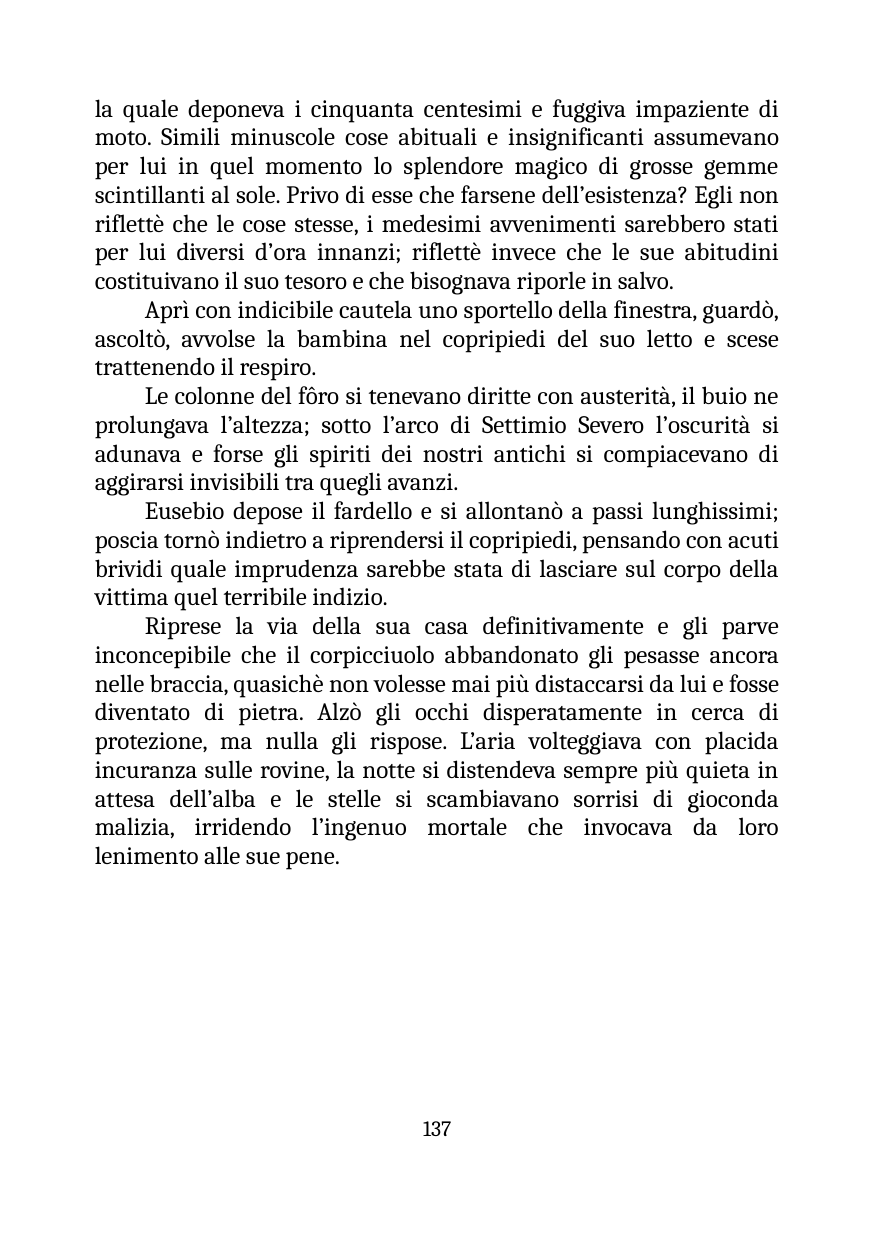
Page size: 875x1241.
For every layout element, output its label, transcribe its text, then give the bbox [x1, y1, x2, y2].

text Riprese la via della sua casa definitivamente e gli parve inconcepibile che il corpicciuolo abbandonato gli pesasse ancora nelle braccia, quasichè non volesse mai più distaccarsi da lui e fosse diventato di pietra. Alzò gli occhi disperatamente in cerca di protezione, ma nulla gli rispose. L’aria volteggiava con placida incuranza sulle rovine, la notte si distendeva sempre più quieta in attesa dell’alba e le stelle si scambiavano sorrisi di gioconda malizia, irridendo l’ingenuo mortale che invocava da loro lenimento alle sue pene. [94, 612, 779, 871]
text la quale deponeva i cinquanta centesimi e fuggiva impaziente di moto. Simili minuscole cose abituali e insignificanti assumevano per lui in quel momento lo splendore magico di grosse gemme scintillanti al sole. Privo di esse che farsene dell’esistenza? Egli non riflettè che le cose stesse, i medesimi avvenimenti sarebbero stati per lui diversi d’ora innanzi; riflettè invece che le sue abitudini costituivano il suo tesoro e che bisognava riporle in salvo. [94, 94, 779, 296]
text Aprì con indicibile cautela uno sportello della finestra, guardò, ascoltò, avvolse la bambina nel copripiedi del suo letto e scese trattenendo il respiro. [94, 296, 779, 382]
text Le colonne del fôro si tenevano diritte con austerità, il buio ne prolungava l’altezza; sotto l’arco di Settimio Severo l’oscurità si adunava e forse gli spiriti dei nostri antichi si compiacevano di aggirarsi invisibili tra quegli avanzi. [94, 382, 779, 497]
text Eusebio depose il fardello e si allontanò a passi lunghissimi; poscia tornò indietro a riprendersi il copripiedi, pensando con acuti brividi quale imprudenza sarebbe stata di lasciare sul corpo della vittima quel terribile indizio. [94, 497, 779, 612]
